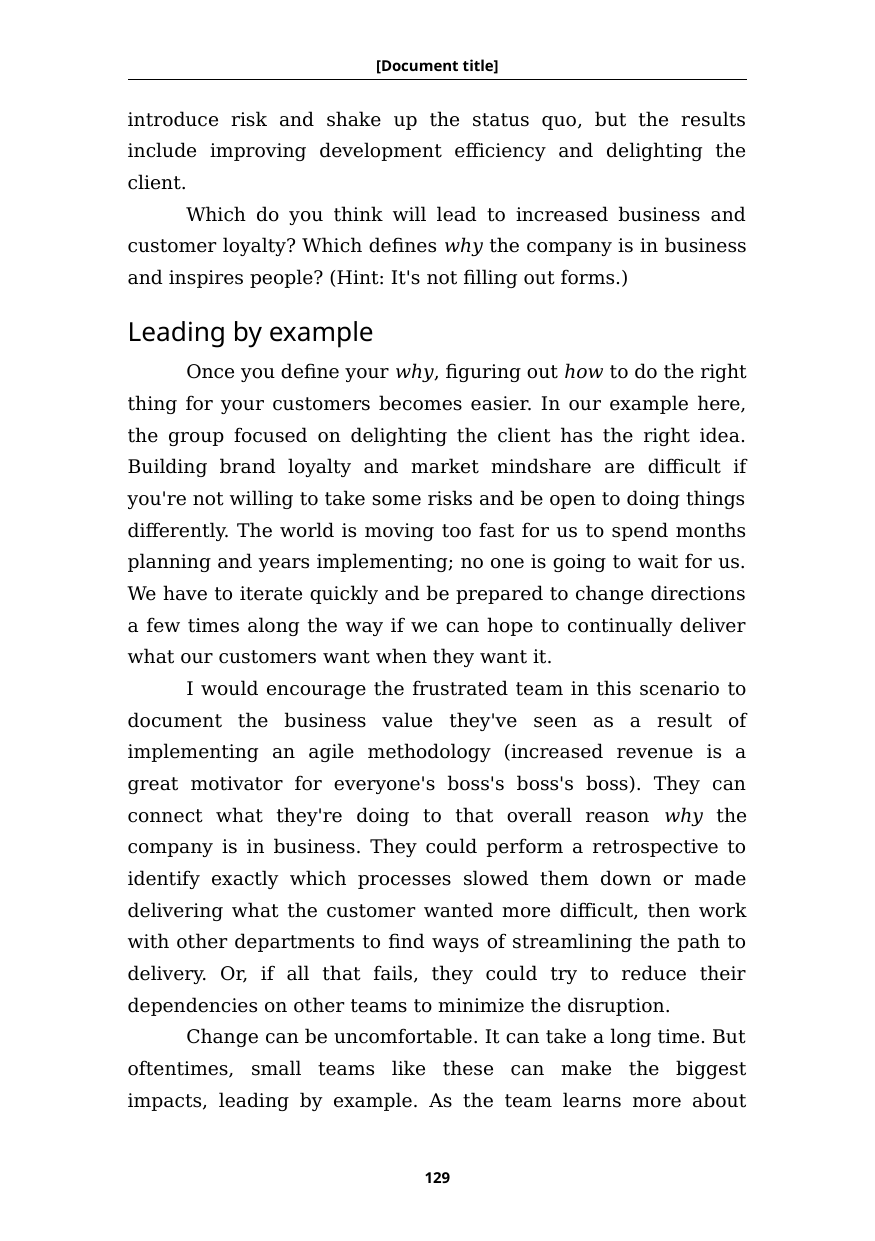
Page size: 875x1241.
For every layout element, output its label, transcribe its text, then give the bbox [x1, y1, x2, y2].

text Which do you think will lead to increased business and customer loyalty? Which defines why the company is in business and inspires people? (Hint: It's not filling out forms.) [127, 204, 747, 289]
text Change can be uncomfortable. It can take a long time. But oftentimes, small teams like these can make the biggest impacts, leading by example. As the team learns more about [127, 1027, 747, 1112]
subtitle Leading by example [127, 313, 747, 349]
text Once you define your why, figuring out how to do the right thing for your customers becomes easier. In our example here, the group focused on delighting the client has the right idea. Building brand loyalty and market mindshare are difficult if you're not willing to take some risks and be open to doing things differently. The world is moving too fast for us to spend months planning and years implementing; no one is going to wait for us. We have to iterate quickly and be prepared to change directions a few times along the way if we can hope to continually deliver what our customers want when they want it. [127, 362, 747, 668]
text I would encourage the frustrated team in this scenario to document the business value they've seen as a result of implementing an agile methodology (increased revenue is a great motivator for everyone's boss's boss's boss). They can connect what they're doing to that overall reason why the company is in business. They could perform a retrospective to identify exactly which processes slowed them down or made delivering what the customer wanted more difficult, then work with other departments to find ways of streamlining the path to delivery. Or, if all that fails, they could try to reduce their dependencies on other teams to minimize the disruption. [127, 678, 747, 1017]
text introduce risk and shake up the status quo, but the results include improving development efficiency and delighting the client. [127, 109, 747, 194]
